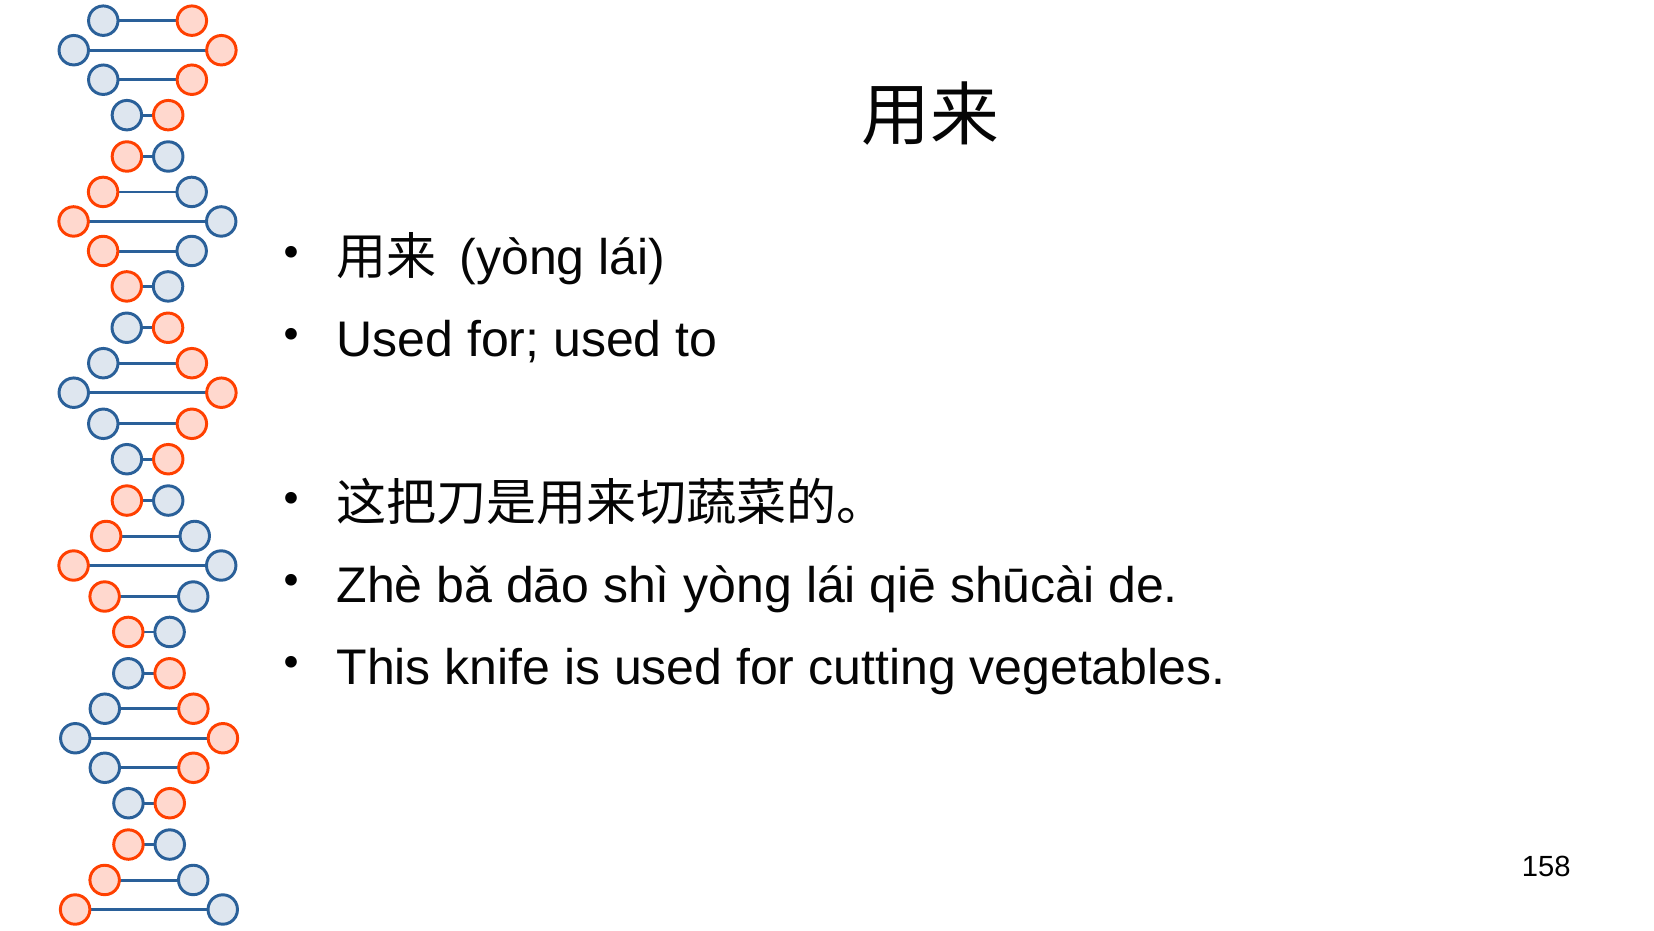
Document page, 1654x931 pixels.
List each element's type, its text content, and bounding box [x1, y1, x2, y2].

title 用来 [265, 35, 1595, 189]
list 用来 (yòng lái) Used for; used to 这把刀是用来切蔬菜的。 Zhè bǎ dāo shì yòng lái qiē shūcài de. This knife is used for cutting vegetables. [265, 224, 1595, 764]
